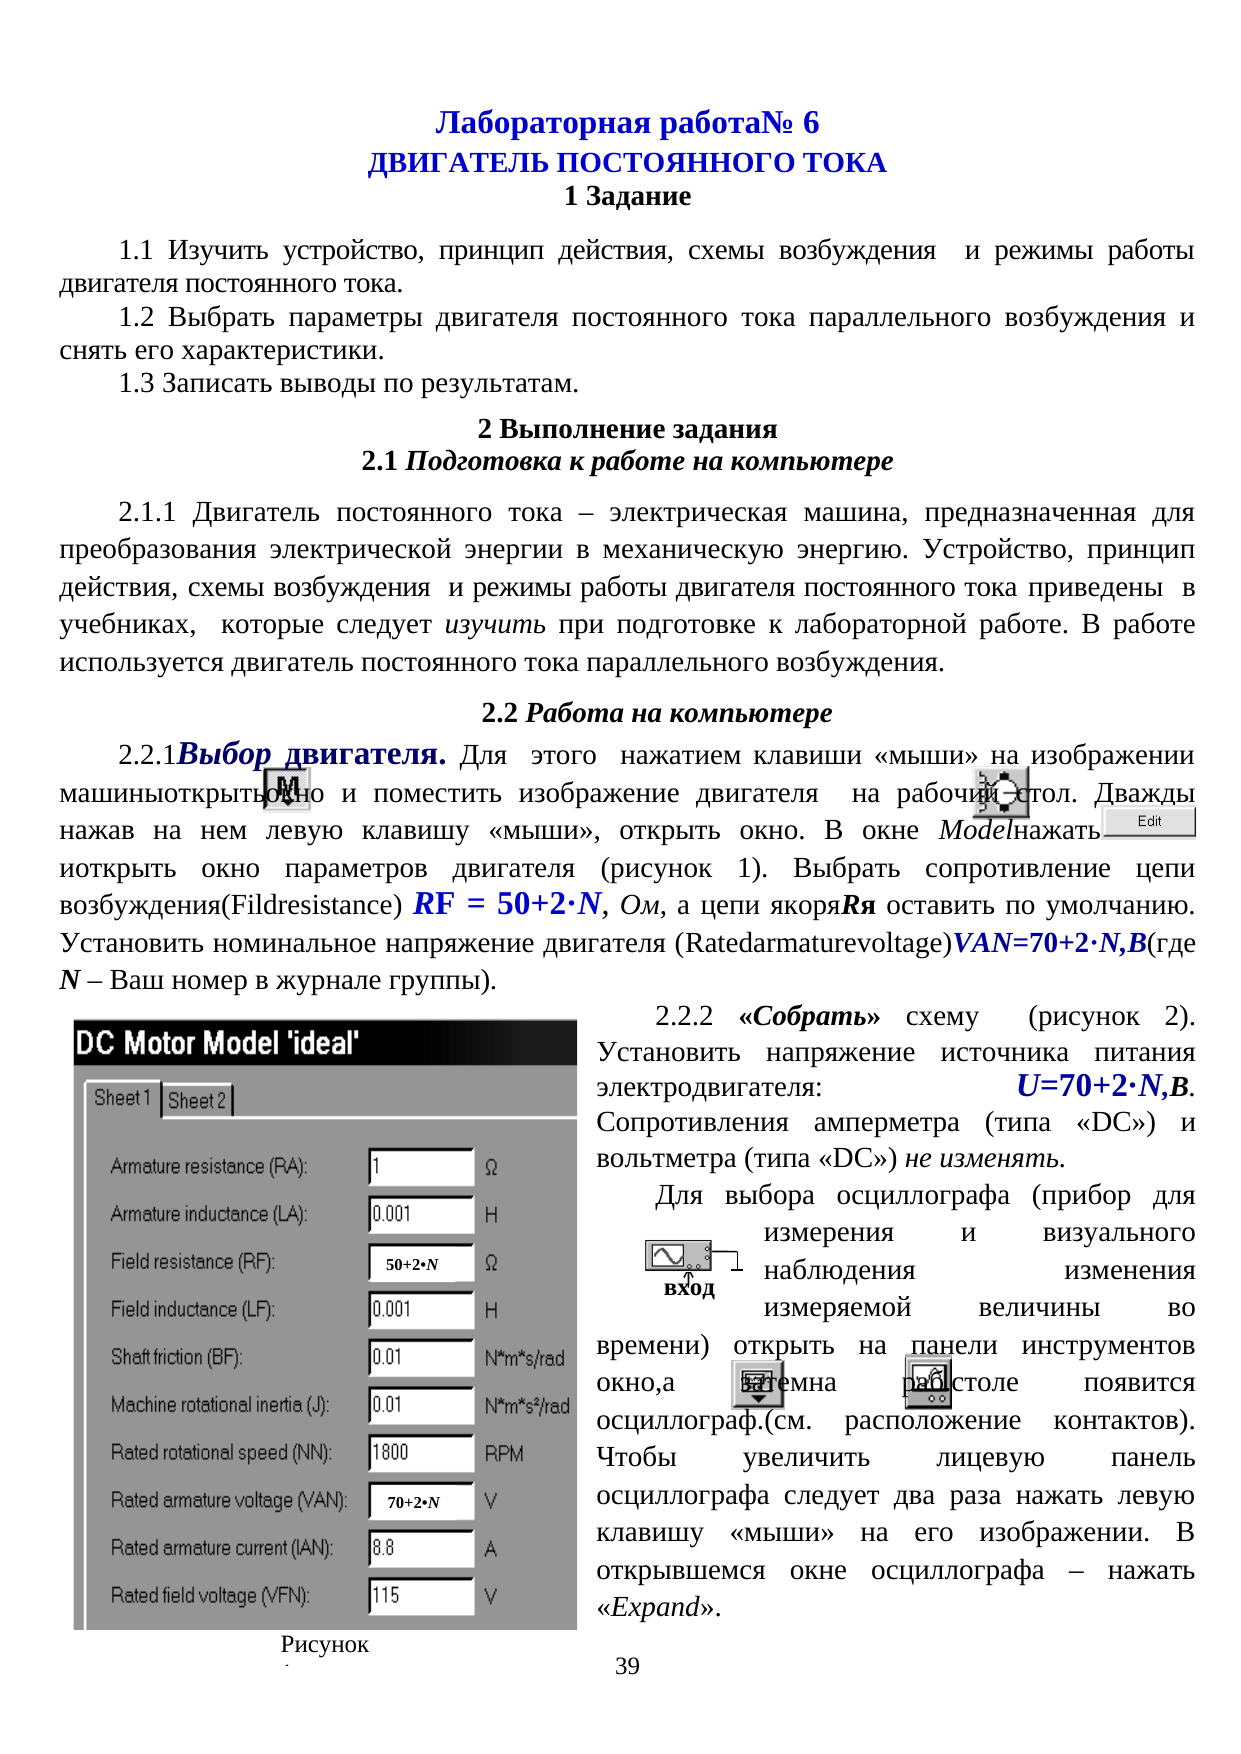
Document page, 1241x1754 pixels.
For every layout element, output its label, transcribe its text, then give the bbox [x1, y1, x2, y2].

text 2.2.2 «Собрать» схему (рисунок 2). Установить напряжение источника питания электродвигателя: U=70+2·N,В. Сопротивления амперметра (типа «DC») и вольтметра (типа «DC») не изменять. [59, 997, 1196, 1174]
text 1 Задание [59, 178, 1196, 212]
text 1.3 Записать выводы по результатам. [59, 366, 1196, 399]
text вход [664, 1279, 717, 1300]
text 1.1 Изучить устройство, принцип действия, схемы возбуждения и режимы работы двигателя постоянного тока. [59, 233, 1196, 299]
text 2.1 Подготовка к работе на компьютере [59, 445, 1196, 476]
text 1.2 Выбрать параметры двигателя постоянного тока параллельного возбуждения и снять его характеристики. [59, 299, 1196, 366]
text 70+2•N [387, 1493, 442, 1512]
text 2.2.1Выбор двигателя. Для этого нажатием клавиши «мыши» на изображении машиныоткрытьокно и поместить изображение двигателя на рабочий стол. Дважды нажав на нем левую клавишу «мыши», открыть окно. В окне Modelнажать иоткрыть окно параметров двигателя (рисунок 1). Выбрать сопротивление цепи возбуждения(Fildresistance) RF = 50+2·N, Ом, а цепи якоряRя оставить по умолчанию. Установить номинальное напряжение двигателя (Ratedarmaturevoltage)VAN=70+2·N,В(где N – Ваш номер в журнале группы). [59, 735, 1196, 997]
subtitle Лабораторная работа№ 6 [59, 103, 1196, 141]
text ДВИГАТЕЛЬ ПОСТОЯННОГО ТОКА [59, 147, 1196, 178]
text 50+2•N [386, 1254, 441, 1274]
text Для выбора осциллографа (прибор для измерения и визуального наблюдения изменения измеряемой величины во времени) открыть на панели инструментов окно,а затемна раб.столе появится осциллограф.(см. расположение контактов). Чтобы увеличить лицевую панель осциллографа следует два раза нажать левую клавишу «мыши» на его изображении. В открывшемся окне осциллографа – нажать «Expand». [578, 1174, 1196, 1624]
text 2.1.1 Двигатель постоянного тока – электрическая машина, предназначенная для преобразования электрической энергии в механическую энергию. Устройство, принцип действия, схемы возбуждения и режимы работы двигателя постоянного тока приведены в учебниках, которые следует изучить при подготовке к лабораторной работе. В работе используется двигатель постоянного тока параллельного возбуждения. [59, 491, 1196, 678]
text 2.2 Работа на компьютере [59, 699, 1196, 728]
text Рисунок 1 [280, 1629, 386, 1666]
text 2 Выполнение задания [59, 414, 1196, 445]
